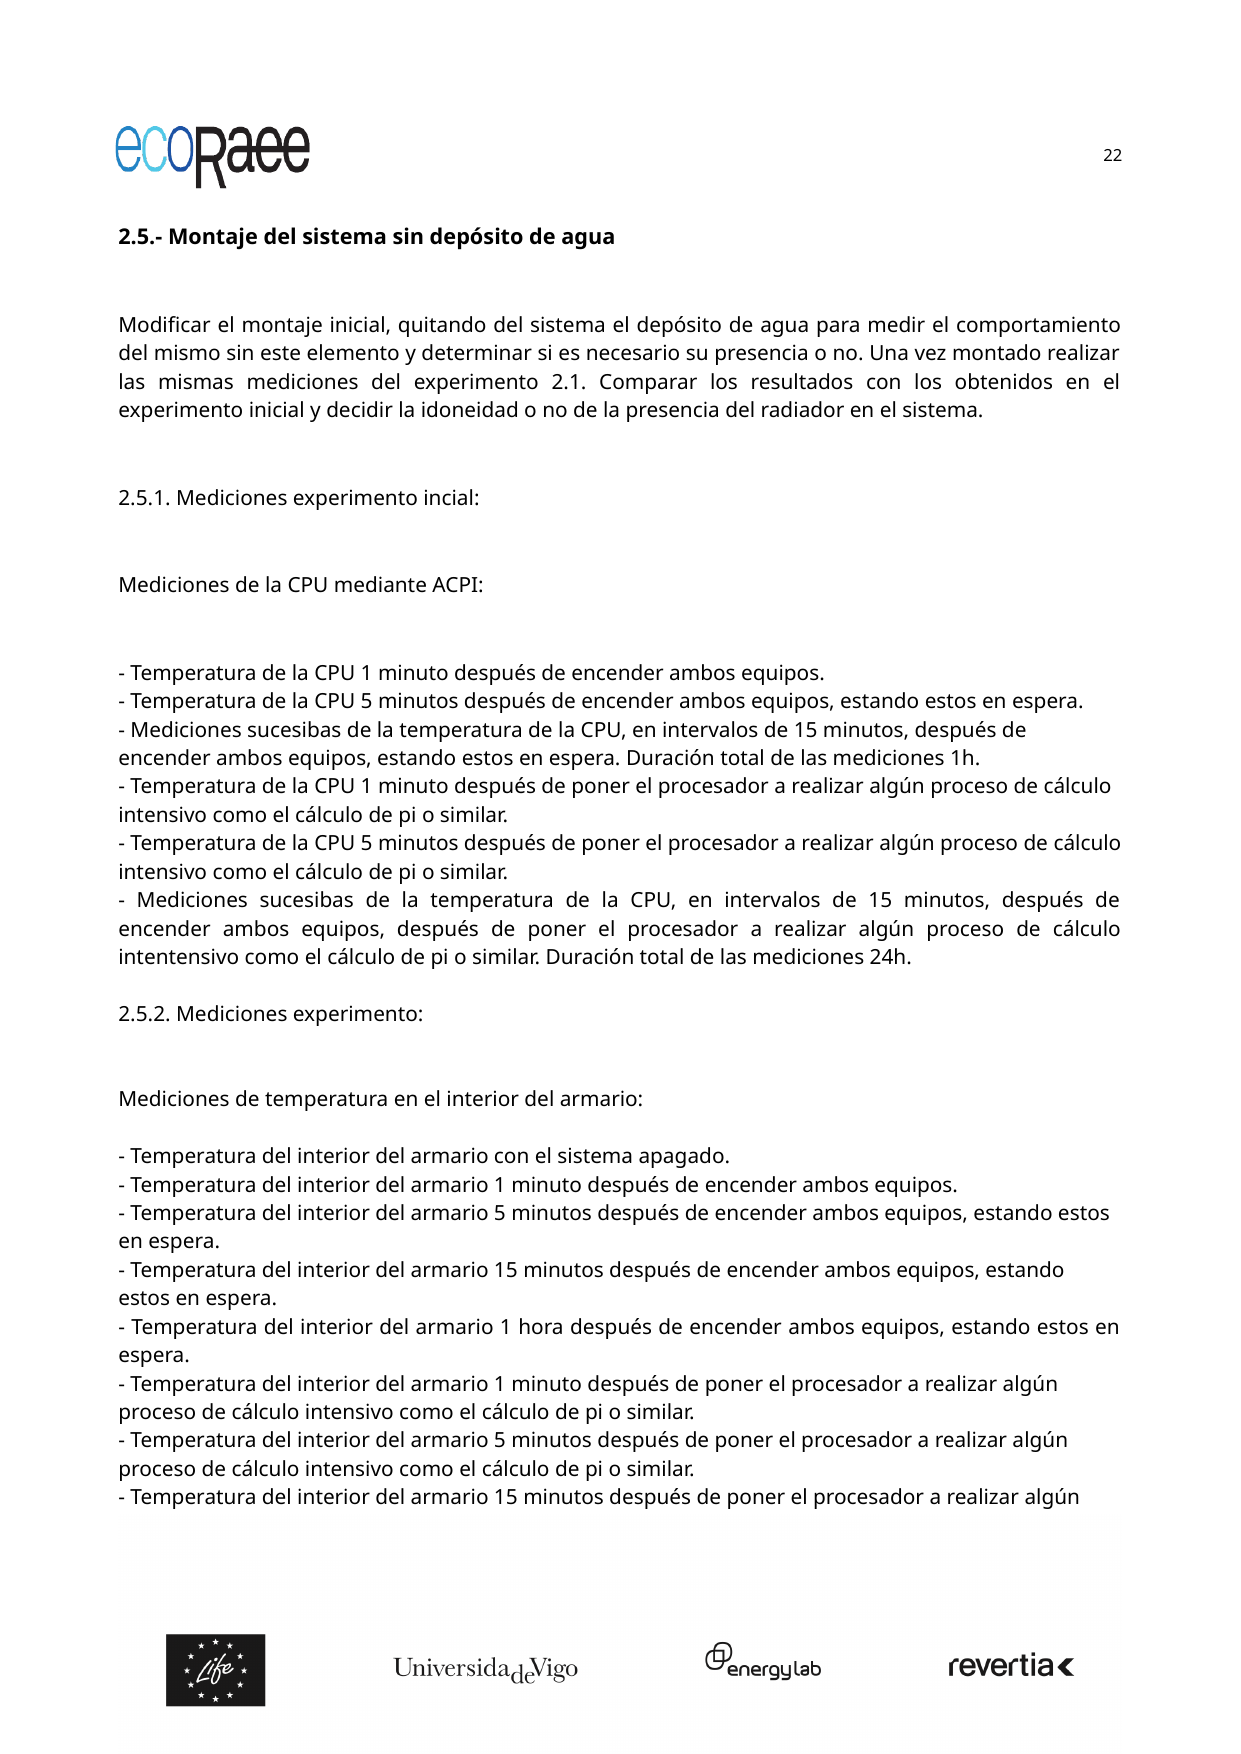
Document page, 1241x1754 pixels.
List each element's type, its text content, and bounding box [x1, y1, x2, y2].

text 2.5.- Montaje del sistema sin depósito de agua [118, 221, 1122, 251]
text - Temperatura de la CPU 1 minuto después de poner el procesador a realizar algún proceso de cálculo intensivo como el cálculo de pi o similar. [118, 772, 1122, 828]
text - Temperatura del interior del armario 15 minutos después de encender ambos equipos, estando estos en espera. [118, 1255, 1122, 1312]
text - Temperatura de la CPU 5 minutos después de poner el procesador a realizar algún proceso de cálculo intensivo como el cálculo de pi o similar. [118, 828, 1122, 885]
text Mediciones de temperatura en el interior del armario: [118, 1084, 1122, 1113]
text - Temperatura del interior del armario 1 minuto después de poner el procesador a realizar algún proceso de cálculo intensivo como el cálculo de pi o similar. [118, 1369, 1122, 1426]
text - Temperatura del interior del armario 5 minutos después de encender ambos equipos, estando estos en espera. [118, 1198, 1122, 1255]
text 2.5.2. Mediciones experimento: [118, 999, 1122, 1027]
text - Temperatura del interior del armario 5 minutos después de poner el procesador a realizar algún proceso de cálculo intensivo como el cálculo de pi o similar. [118, 1426, 1122, 1482]
text - Temperatura de la CPU 1 minuto después de encender ambos equipos. [118, 658, 1122, 686]
text Mediciones de la CPU mediante ACPI: [118, 570, 1122, 599]
text - Temperatura de la CPU 5 minutos después de encender ambos equipos, estando estos en espera. [118, 686, 1122, 715]
picture [114, 124, 311, 190]
text - Temperatura del interior del armario 1 minuto después de encender ambos equipos. [118, 1170, 1122, 1198]
text - Temperatura del interior del armario 15 minutos después de poner el procesador a realizar algún [118, 1482, 1122, 1511]
text - Temperatura del interior del armario 1 hora después de encender ambos equipos, estando estos en espera. [118, 1312, 1122, 1369]
picture [118, 1514, 1123, 1754]
text 2.5.1. Mediciones experimento incial: [118, 483, 1122, 511]
text - Mediciones sucesibas de la temperatura de la CPU, en intervalos de 15 minutos, después de encender ambos equipos, después de poner el procesador a realizar algún proceso de cálculo intentensivo como el cálculo de pi o similar. Duración total de las mediciones 24h. [118, 885, 1122, 971]
text - Mediciones sucesibas de la temperatura de la CPU, en intervalos de 15 minutos, después de encender ambos equipos, estando estos en espera. Duración total de las mediciones 1h. [118, 715, 1122, 772]
text - Temperatura del interior del armario con el sistema apagado. [118, 1141, 1122, 1170]
text Modificar el montaje inicial, quitando del sistema el depósito de agua para medir el comportamiento del mismo sin este elemento y determinar si es necesario su presencia o no. Una vez montado realizar las mismas mediciones del experimento 2.1. Comparar los resultados con los obtenidos en el experimento inicial y decidir la idoneidad o no de la presencia del radiador en el sistema. [118, 310, 1122, 424]
